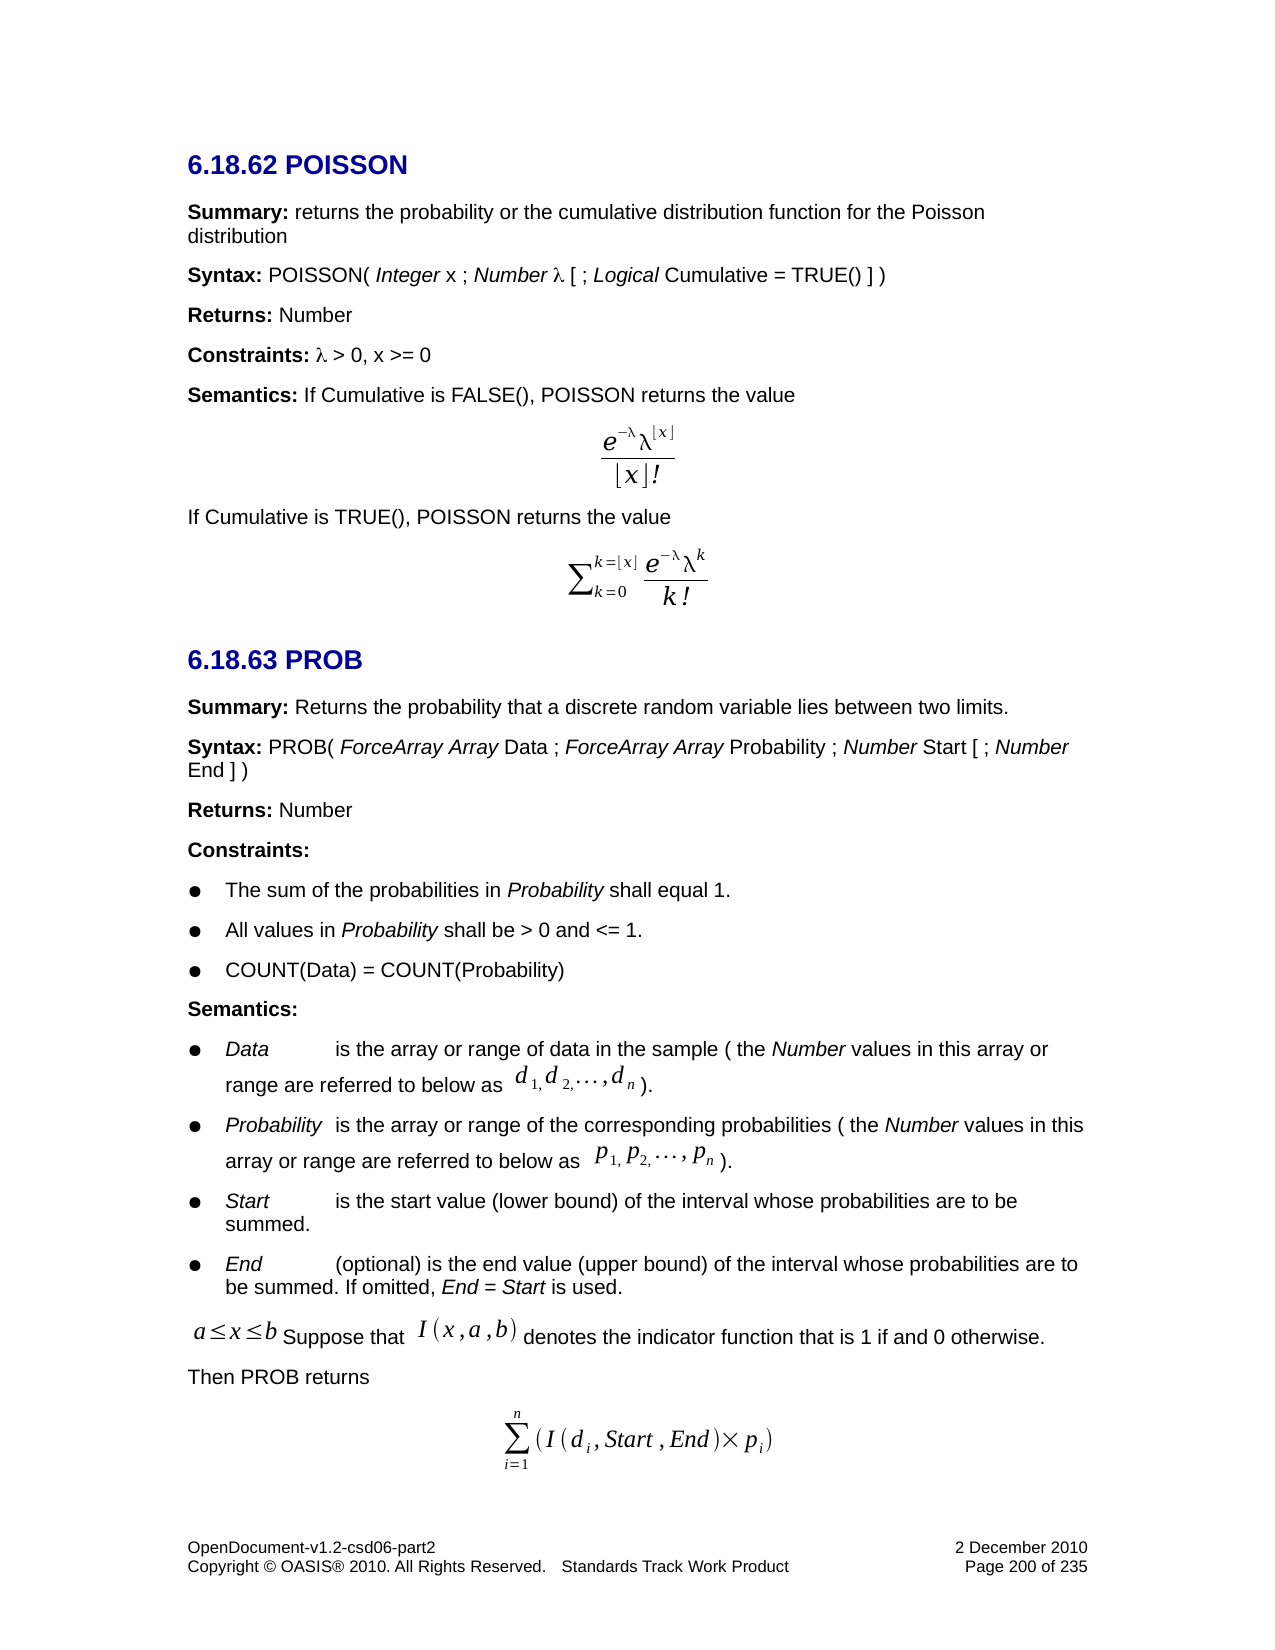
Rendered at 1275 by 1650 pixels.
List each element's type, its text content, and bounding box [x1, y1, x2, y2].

text Semantics: If Cumulative is FALSE(), POISSON returns the value [187, 384, 1088, 407]
list All values in Probability shall be > 0 and <= 1. [187, 918, 1088, 942]
text If Cumulative is TRUE(), POISSON returns the value [187, 506, 1088, 529]
text Syntax: POISSON( Integer x ; Number l [ ; Logical Cumulative = TRUE() ] ) [187, 264, 1088, 287]
text Returns: Number [187, 304, 1088, 327]
list Probability is the array or range of the corresponding probabilities ( the Number values in this array or range are referred to below as ). [187, 1114, 1088, 1173]
subtitle POISSON [187, 150, 1088, 180]
text Semantics: [187, 998, 1088, 1021]
text Then PROB returns [187, 1366, 1088, 1389]
list Start is the start value (lower bound) of the interval whose probabilities are to be summed. [187, 1189, 1088, 1236]
text Suppose that denotes the indicator function that is 1 if and 0 otherwise. [187, 1316, 1088, 1349]
list Data is the array or range of data in the sample ( the Number values in this array or range are referred to below as ). [187, 1038, 1088, 1097]
text Summary: Returns the probability that a discrete random variable lies between two limits. [187, 696, 1088, 719]
subtitle PROB [187, 644, 1088, 675]
text Syntax: PROB( ForceArray Array Data ; ForceArray Array Probability ; Number Start [ ; Number End ] ) [187, 736, 1088, 782]
text Summary: returns the probability or the cumulative distribution function for the Poisson distribution [187, 201, 1088, 247]
list End (optional) is the end value (upper bound) of the interval whose probabilities are to be summed. If omitted, End = Start is used. [187, 1253, 1088, 1299]
text Returns: Number [187, 799, 1088, 822]
list COUNT(Data) = COUNT(Probability) [187, 958, 1088, 981]
text Constraints: [187, 838, 1088, 862]
text Constraints: l > 0, x >= 0 [187, 344, 1088, 367]
list The sum of the probabilities in Probability shall equal 1. [187, 878, 1088, 902]
